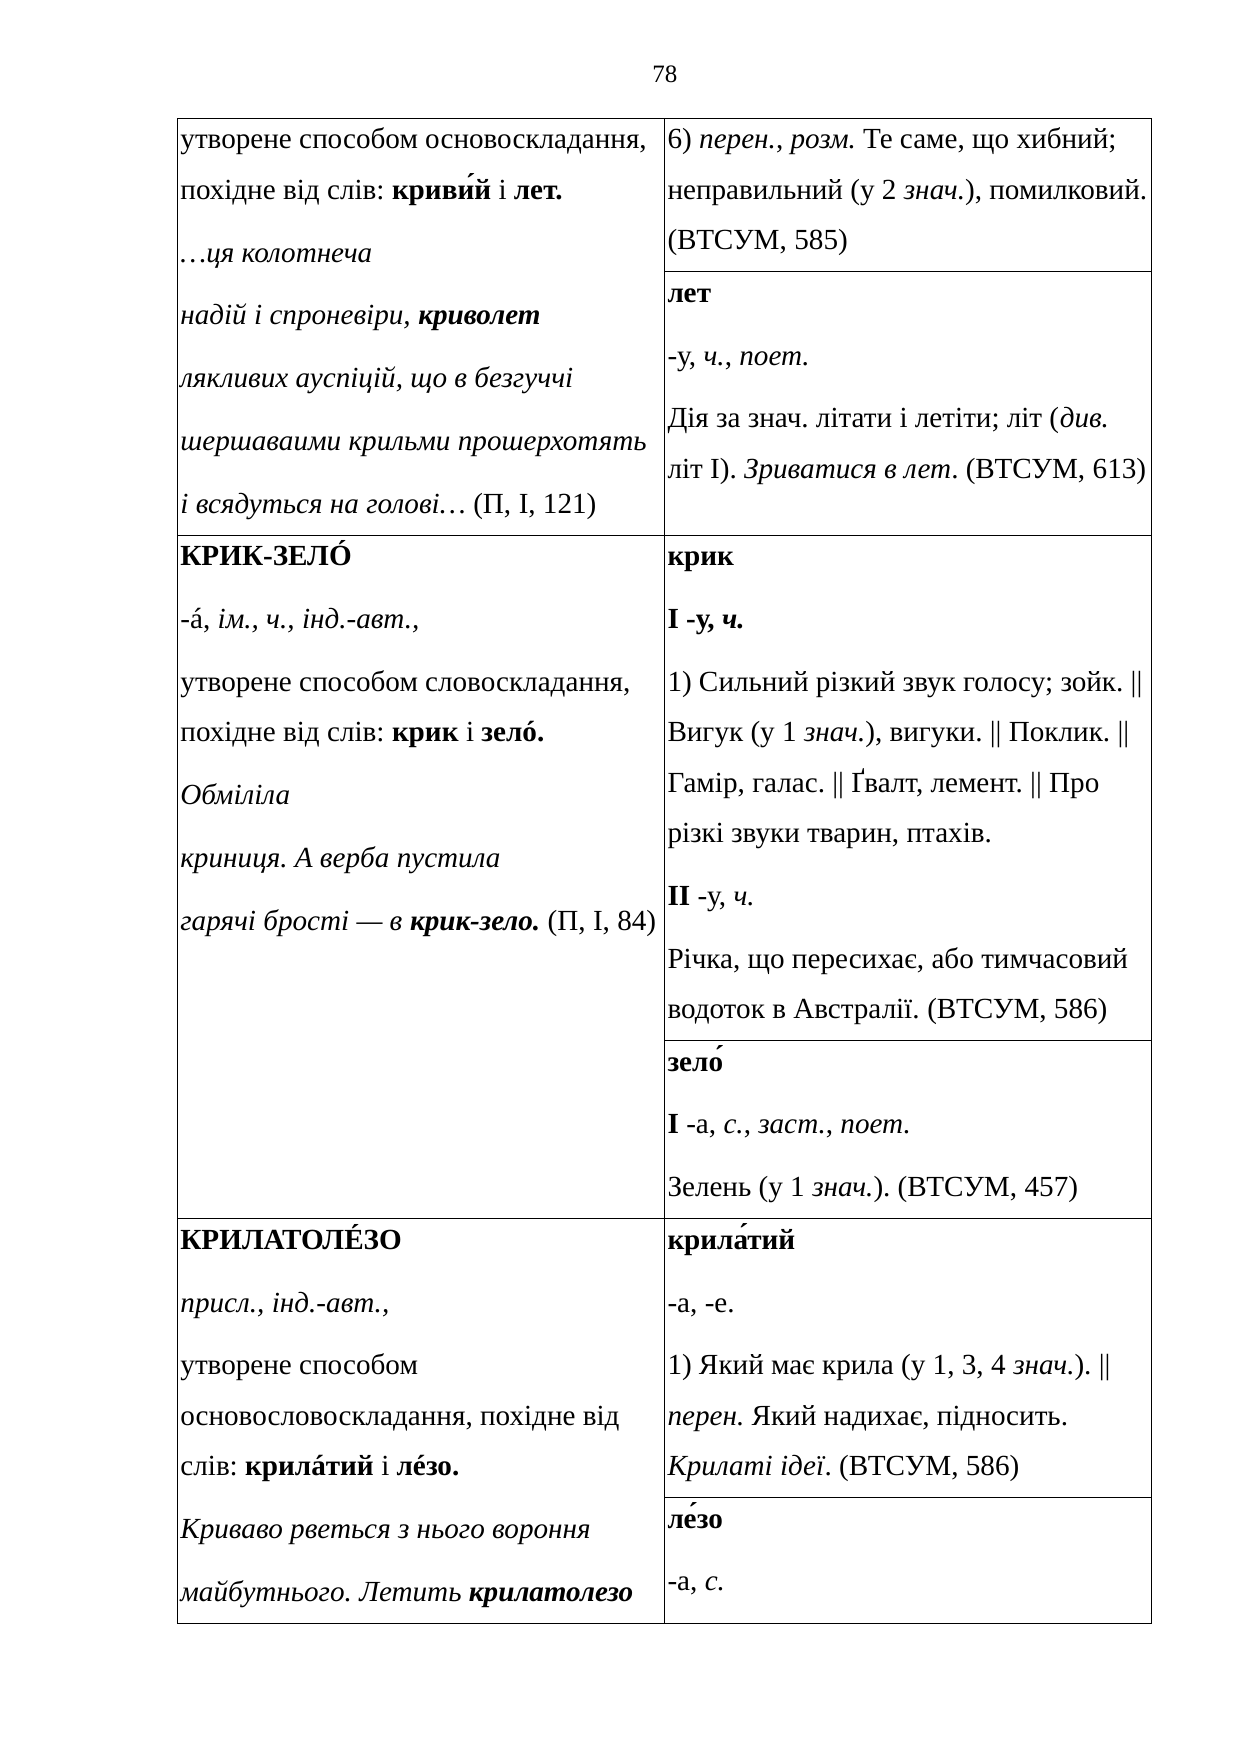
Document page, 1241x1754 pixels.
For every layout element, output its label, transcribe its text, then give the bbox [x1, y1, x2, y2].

table_cell КРИК-ЗЕЛÓ -á, ім., ч., інд.-авт., утворене способом словоскладання, похідне від слів: крик і зелó. Обміліла криниця. А верба пустила гарячі брості — в крик-зело. (П, І, 84) [178, 536, 664, 1218]
table_cell крила́тий -а, -е. 1) Який має крила (у 1, 3, 4 знач.). || перен. Який надихає, підносить. Крилаті ідеї. (ВТСУМ, 586) [665, 1219, 1151, 1497]
table_cell 6) перен., розм. Те саме, що хибний; неправильний (у 2 знач.), помилковий. (ВТСУМ, 585) [665, 119, 1151, 271]
table_cell крик I -у, ч. 1) Сильний різкий звук голосу; зойк. || Вигук (у 1 знач.), вигуки. || Поклик. || Гамір, галас. || Ґвалт, лемент. || Про різкі звуки тварин, птахів. II -у, ч. Річка, що пересихає, або тимчасовий водоток в Австралії. (ВТСУМ, 586) [665, 536, 1151, 1040]
table_cell лет -у, ч., поет. Дія за знач. літати і летіти; літ (див. літ I). Зриватися в лет. (ВТСУМ, 613) [665, 272, 1151, 535]
table_cell ле́зо -а, с. [665, 1498, 1151, 1623]
table_cell КРИЛАТОЛÉЗО присл., інд.-авт., утворене способом основословоскладання, похідне від слів: крилáтий і лéзо. Криваво рветься з нього вороння майбутнього. Летить крилатолезо [178, 1219, 664, 1623]
table_cell зело́ I -а, с., заст., поет. Зелень (у 1 знач.). (ВТСУМ, 457) [665, 1041, 1151, 1218]
table_cell утворене способом основоскладання, похідне від слів: криви́й і лет. …ця колотнеча надій і спроневіри, криволет лякливих ауспіцій, що в безгуччі шершаваими крильми прошерхотять і всядуться на голові… (П, І, 121) [178, 119, 664, 535]
